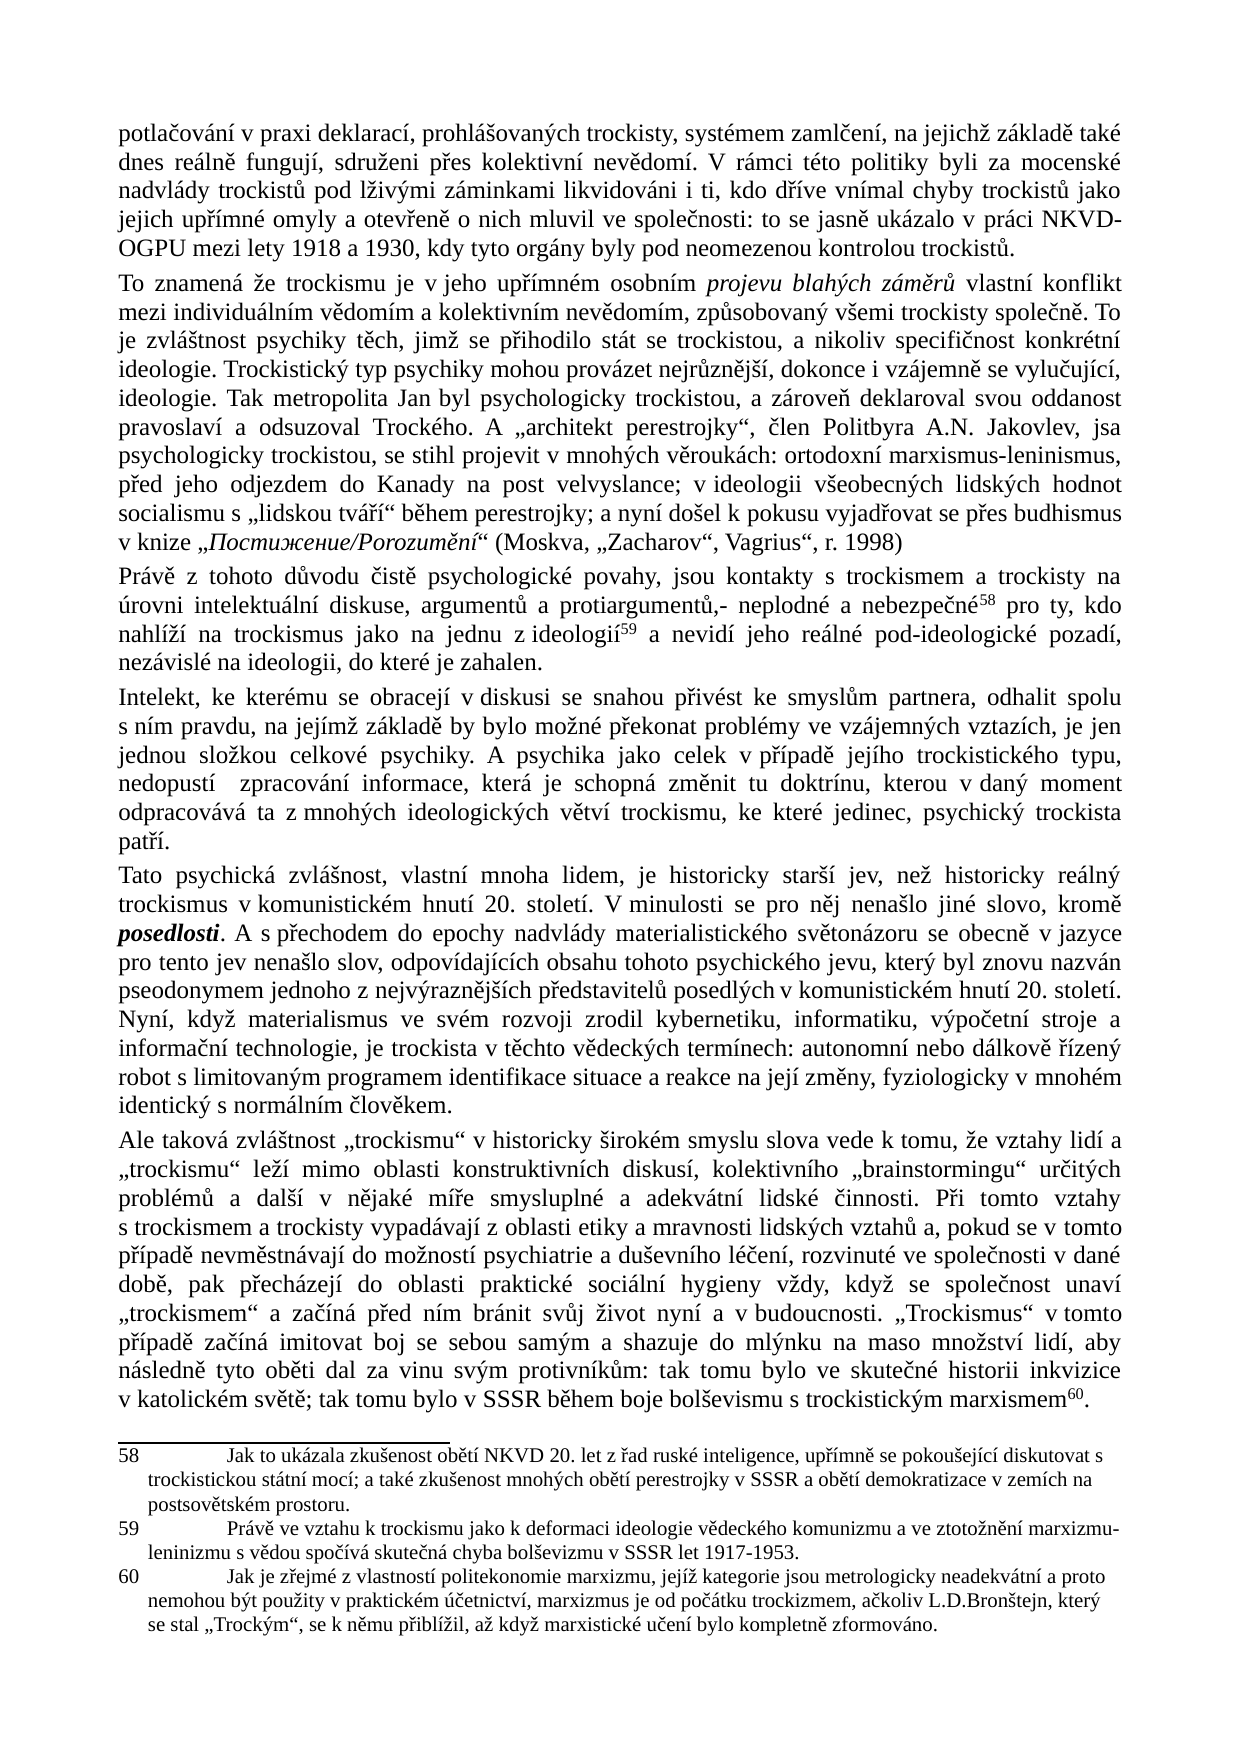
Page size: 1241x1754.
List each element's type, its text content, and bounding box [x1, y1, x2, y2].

text Právě z tohoto důvodu čistě psychologické povahy, jsou kontakty s trockismem a trockisty na úrovni intelektuální diskuse, argumentů a protiargumentů,- neplodné a nebezpečné pro ty, kdo nahlíží na trockismus jako na jednu z ideologií a nevidí jeho reálné pod-ideologické pozadí, nezávislé na ideologii, do které je zahalen. [118, 561, 1122, 676]
text potlačování v praxi deklarací, prohlášovaných trockisty, systémem zamlčení, na jejichž základě také dnes reálně fungují, sdruženi přes kolektivní nevědomí. V rámci této politiky byli za mocenské nadvlády trockistů pod lživými záminkami likvidováni i ti, kdo dříve vnímal chyby trockistů jako jejich upřímné omyly a otevřeně o nich mluvil ve společnosti: to se jasně ukázalo v práci NKVD-OGPU mezi lety 1918 a 1930, kdy tyto orgány byly pod neomezenou kontrolou trockistů. [118, 118, 1122, 262]
text Jak to ukázala zkušenost obětí NKVD 20. let z řad ruské inteligence, upřímně se pokoušející diskutovat s trockistickou státní mocí; a také zkušenost mnohých obětí perestrojky v SSSR a obětí demokratizace v zemích na postsovětském prostoru. [118, 1443, 1122, 1516]
text Intelekt, ke kterému se obracejí v diskusi se snahou přivést ke smyslům partnera, odhalit spolu s ním pravdu, na jejímž základě by bylo možné překonat problémy ve vzájemných vztazích, je jen jednou složkou celkové psychiky. A psychika jako celek v případě jejího trockistického typu, nedopustí zpracování informace, která je schopná změnit tu doktrínu, kterou v daný moment odpracovává ta z mnohých ideologických větví trockismu, ke které jedinec, psychický trockista patří. [118, 682, 1122, 855]
text To znamená že trockismu je v jeho upřímném osobním projevu blahých záměrů vlastní konflikt mezi individuálním vědomím a kolektivním nevědomím, způsobovaný všemi trockisty společně. To je zvláštnost psychiky těch, jimž se přihodilo stát se trockistou, a nikoliv specifičnost konkrétní ideologie. Trockistický typ psychiky mohou provázet nejrůznější, dokonce i vzájemně se vylučující, ideologie. Tak metropolita Jan byl psychologicky trockistou, a zároveň deklaroval svou oddanost pravoslaví a odsuzoval Trockého. A „architekt perestrojky“, člen Politbyra A.N. Jakovlev, jsa psychologicky trockistou, se stihl projevit v mnohých věroukách: ortodoxní marxismus-leninismus, před jeho odjezdem do Kanady na post velvyslance; v ideologii všeobecných lidských hodnot socialismu s „lidskou tváří“ během perestrojky; a nyní došel k pokusu vyjadřovat se přes budhismus v knize „Постижение/Porozumění“ (Moskva, „Zacharov“, Vagrius“, r. 1998) [118, 268, 1122, 555]
text Ale taková zvláštnost „trockismu“ v historicky širokém smyslu slova vede k tomu, že vztahy lidí a „trockismu“ leží mimo oblasti konstruktivních diskusí, kolektivního „brainstormingu“ určitých problémů a další v nějaké míře smysluplné a adekvátní lidské činnosti. Při tomto vztahy s trockismem a trockisty vypadávají z oblasti etiky a mravnosti lidských vztahů a, pokud se v tomto případě nevměstnávají do možností psychiatrie a duševního léčení, rozvinuté ve společnosti v dané době, pak přecházejí do oblasti praktické sociální hygieny vždy, když se společnost unaví „trockismem“ a začíná před ním bránit svůj život nyní a v budoucnosti. „Trockismus“ v tomto případě začíná imitovat boj se sebou samým a shazuje do mlýnku na maso množství lidí, aby následně tyto oběti dal za vinu svým protivníkům: tak tomu bylo ve skutečné historii inkvizice v katolickém světě; tak tomu bylo v SSSR během boje bolševismu s trockistickým marxismem. [118, 1125, 1122, 1413]
text Jak je zřejmé z vlastností politekonomie marxizmu, jejíž kategorie jsou metrologicky neadekvátní a proto nemohou být použity v praktickém účetnictví, marxizmus je od počátku trockizmem, ačkoliv L.D.Bronštejn, který se stal „Trockým“, se k němu přiblížil, až když marxistické učení bylo kompletně zformováno. [118, 1564, 1122, 1636]
text Právě ve vztahu k trockismu jako k deformaci ideologie vědeckého komunizmu a ve ztotožnění marxizmu-leninizmu s vědou spočívá skutečná chyba bolševizmu v SSSR let 1917-1953. [118, 1516, 1122, 1564]
text Tato psychická zvlášnost, vlastní mnoha lidem, je historicky starší jev, než historicky reálný trockismus v komunistickém hnutí 20. století. V minulosti se pro něj nenašlo jiné slovo, kromě posedlosti. A s přechodem do epochy nadvlády materialistického světonázoru se obecně v jazyce pro tento jev nenašlo slov, odpovídajících obsahu tohoto psychického jevu, který byl znovu nazván pseodonymem jednoho z nejvýraznějších představitelů posedlých v komunistickém hnutí 20. století. Nyní, když materialismus ve svém rozvoji zrodil kybernetiku, informatiku, výpočetní stroje a informační technologie, je trockista v těchto vědeckých termínech: autonomní nebo dálkově řízený robot s limitovaným programem identifikace situace a reakce na její změny, fyziologicky v mnohém identický s normálním člověkem. [118, 861, 1122, 1119]
